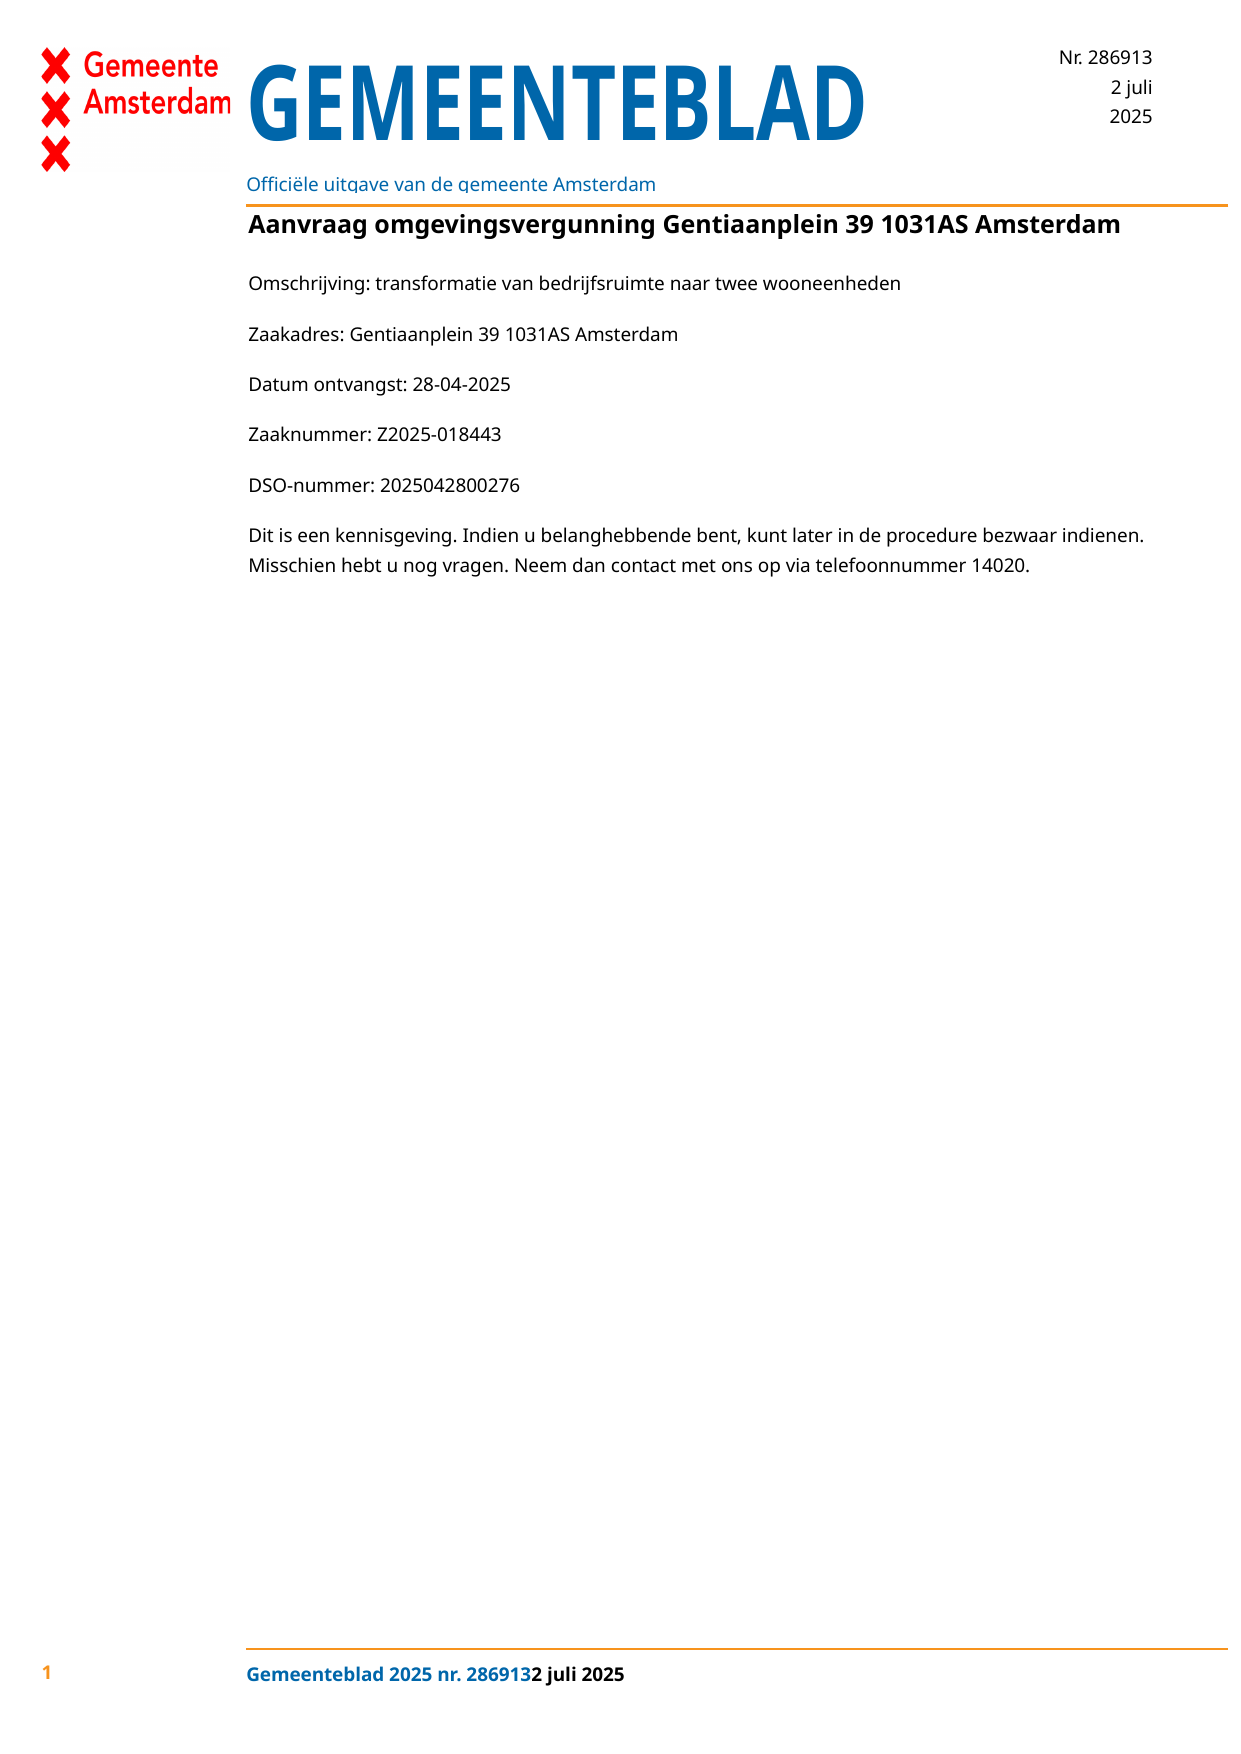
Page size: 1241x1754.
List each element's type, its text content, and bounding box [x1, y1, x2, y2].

text Zaaknummer: Z2025-018443 [248, 422, 1152, 447]
text Zaakadres: Gentiaanplein 39 1031AS Amsterdam [248, 321, 1152, 346]
text Datum ontvangst: 28-04-2025 [248, 371, 1152, 397]
text DSO-nummer: 2025042800276 [248, 472, 1152, 498]
text Omschrijving: transformatie van bedrijfsruimte naar twee wooneenheden [248, 270, 1152, 296]
picture [41, 47, 231, 172]
text Aanvraag omgevingsvergunning Gentiaanplein 39 1031AS Amsterdam [248, 207, 1152, 241]
text Dit is een kennisgeving. Indien u belanghebbende bent, kunt later in de procedure bezwaar indienen. Misschien hebt u nog vragen. Neem dan contact met ons op via telefoonnummer 14020. [248, 522, 1152, 578]
